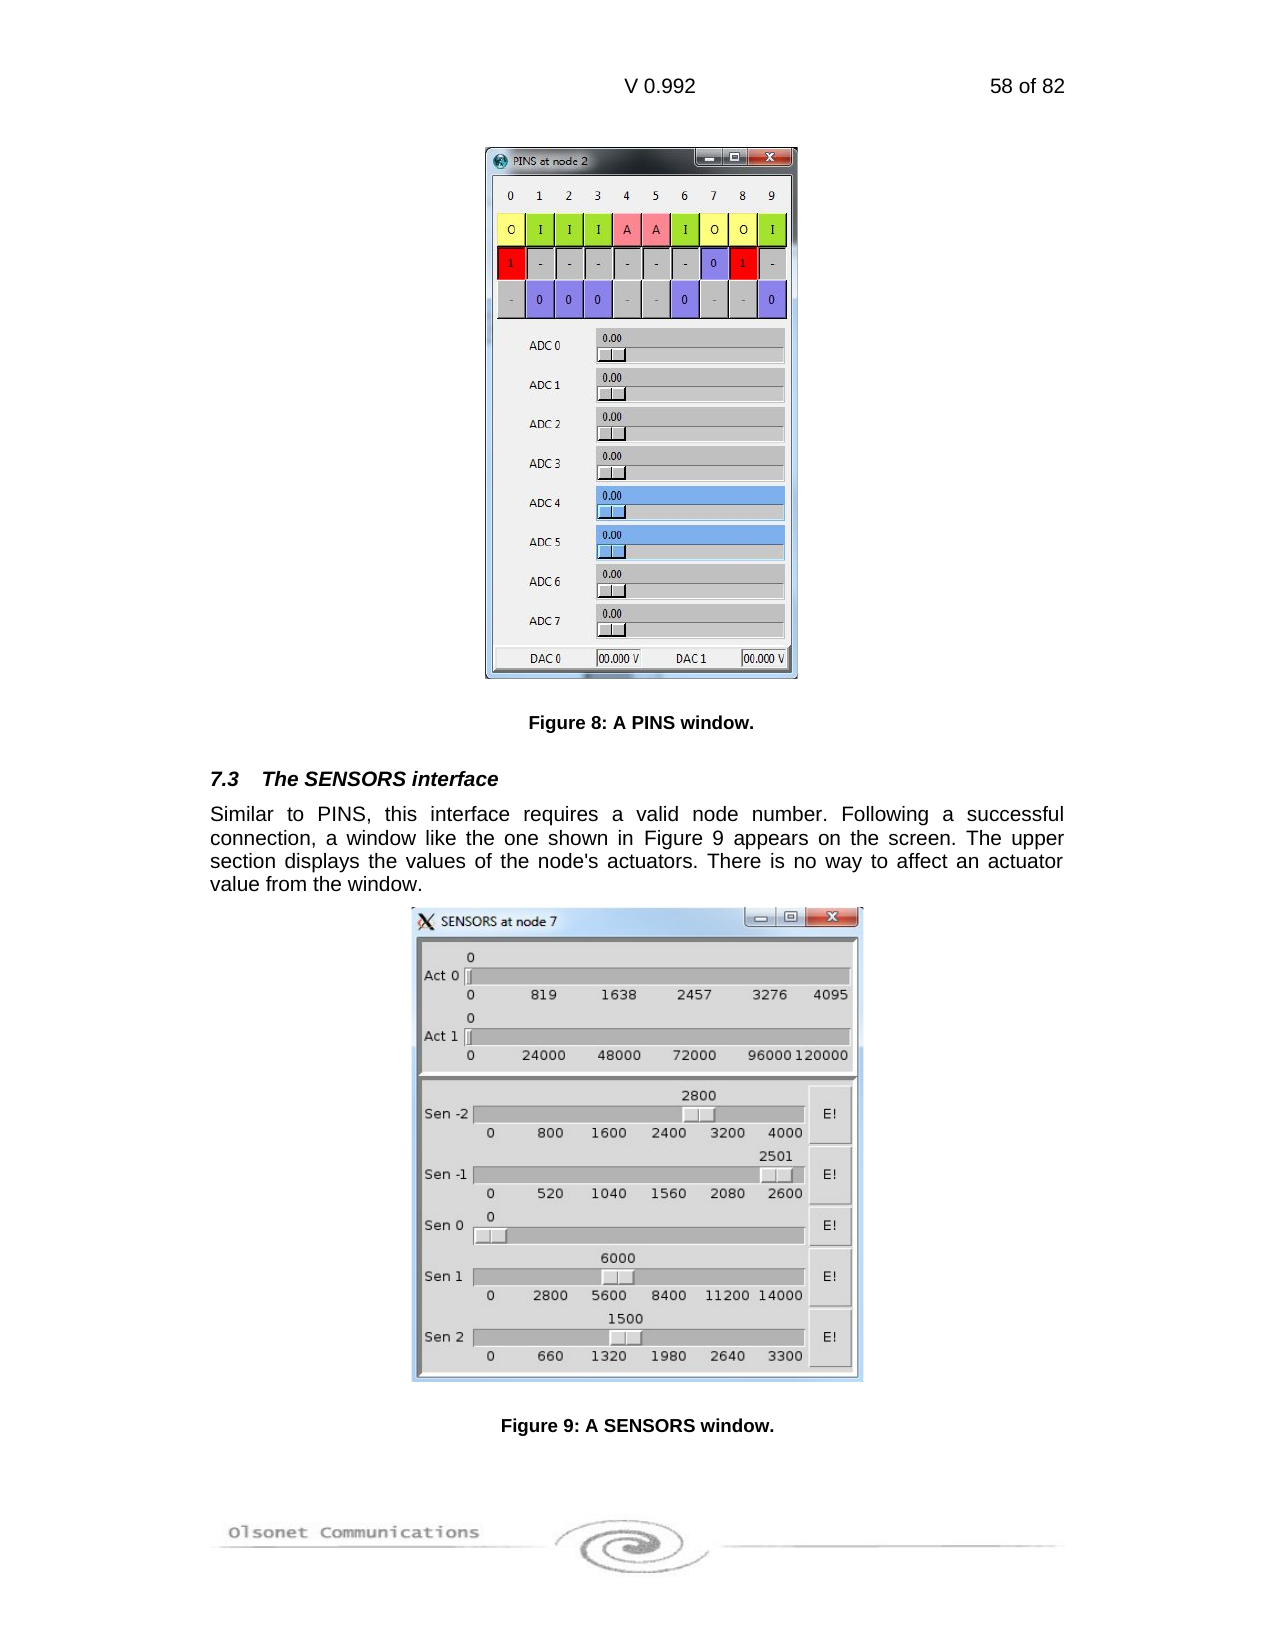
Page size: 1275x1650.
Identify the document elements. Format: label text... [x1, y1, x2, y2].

picture [411, 907, 864, 1382]
text Figure 9: A SENSORS window. [387, 1416, 888, 1436]
picture [210, 1504, 1065, 1596]
text Similar to PINS, this interface requires a valid node number. Following a successful connection, a window like the one shown in Figure 9 appears on the screen. The upper section displays the values of the node's actuators. There is no way to affect an actuator value from the window. [210, 803, 1065, 896]
text Figure 8: A PINS window. [485, 712, 797, 733]
picture [485, 147, 798, 679]
subtitle The SENSORS interface [210, 768, 1065, 791]
